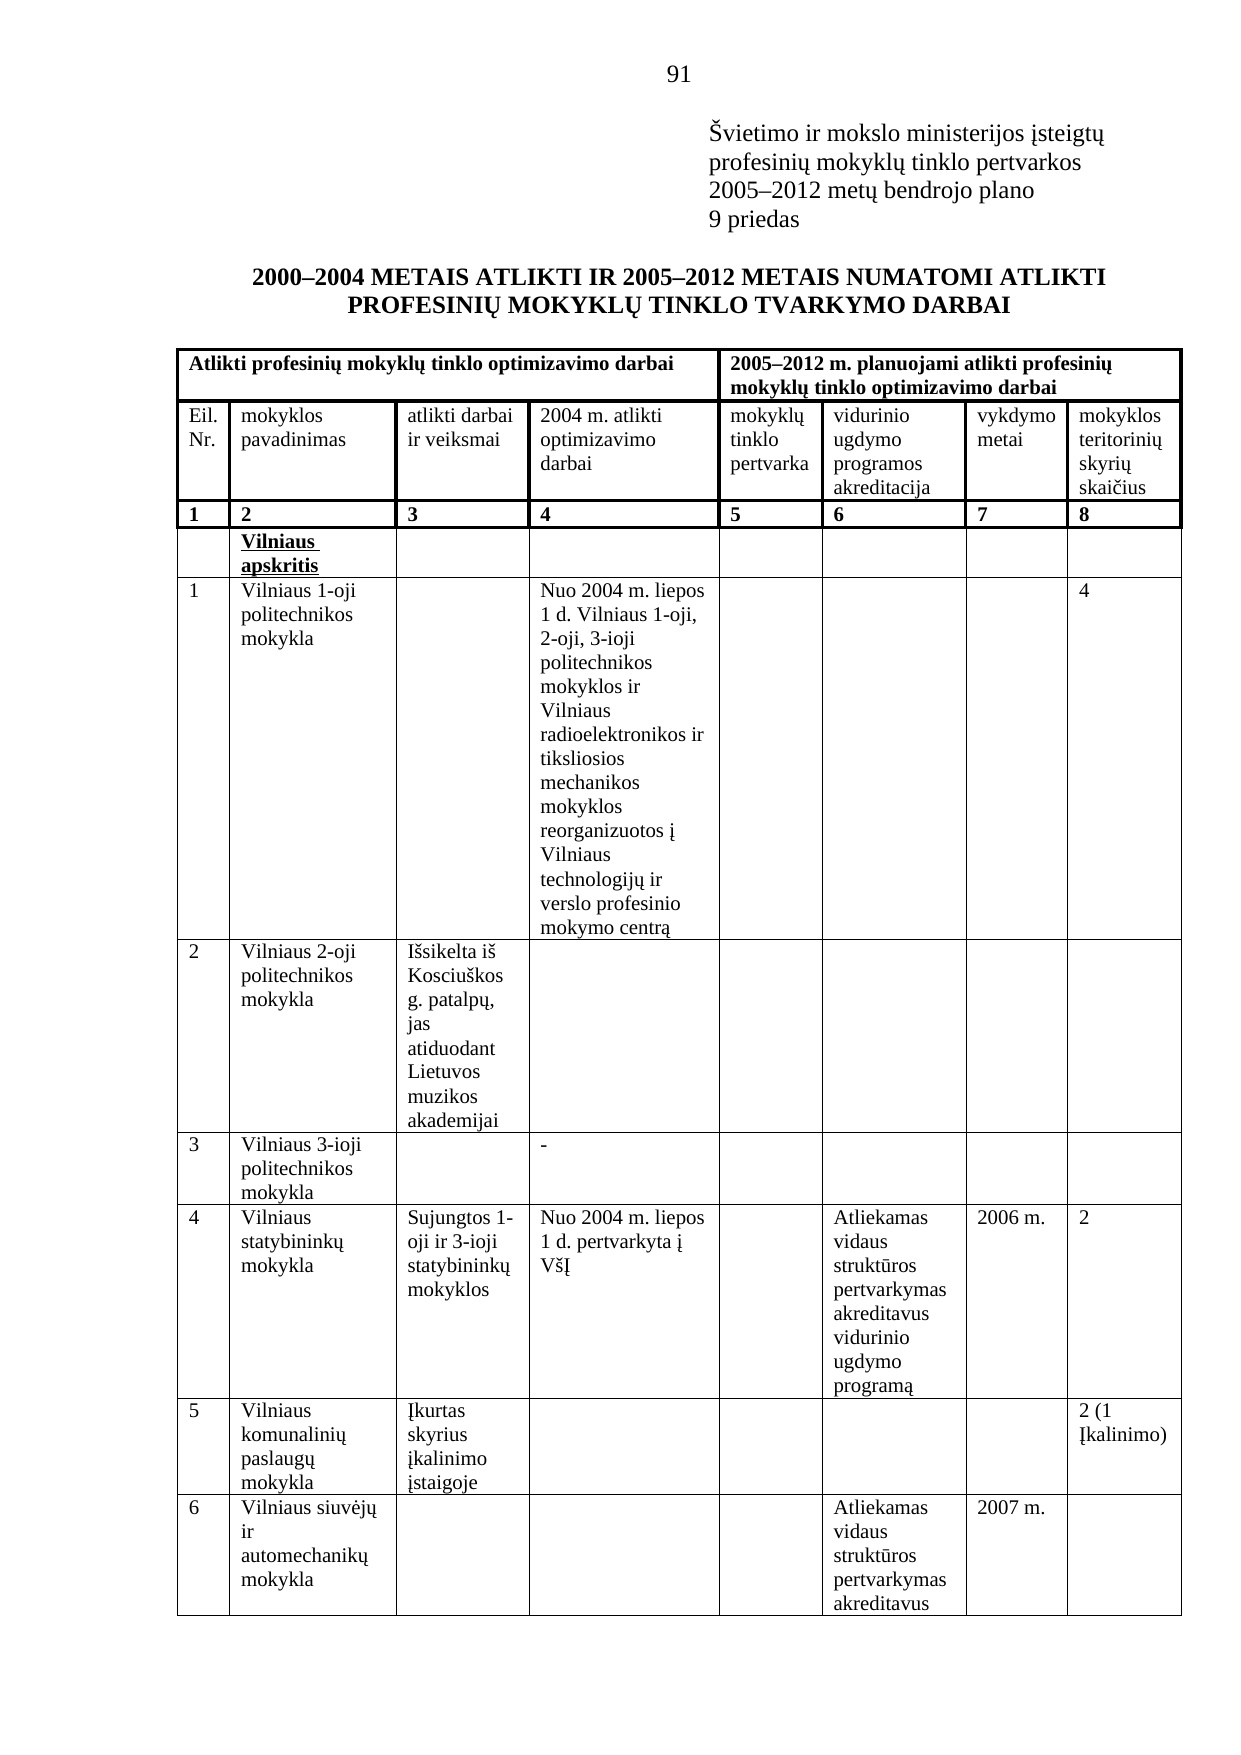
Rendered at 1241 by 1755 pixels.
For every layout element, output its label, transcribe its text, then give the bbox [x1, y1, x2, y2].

text 2005–2012 metų bendrojo plano [177, 176, 1181, 204]
text 2000–2004 METAIS ATLIKTI IR 2005–2012 METAIS NUMATOMI ATLIKTI PROFESINIŲ MOKYKLŲ TINKLO TVARKYMO DARBAI [177, 262, 1181, 319]
text profesinių mokyklų tinklo pertvarkos [177, 147, 1181, 176]
text 9 priedas [177, 204, 1181, 233]
text Švietimo ir mokslo ministerijos įsteigtų [709, 118, 1181, 147]
